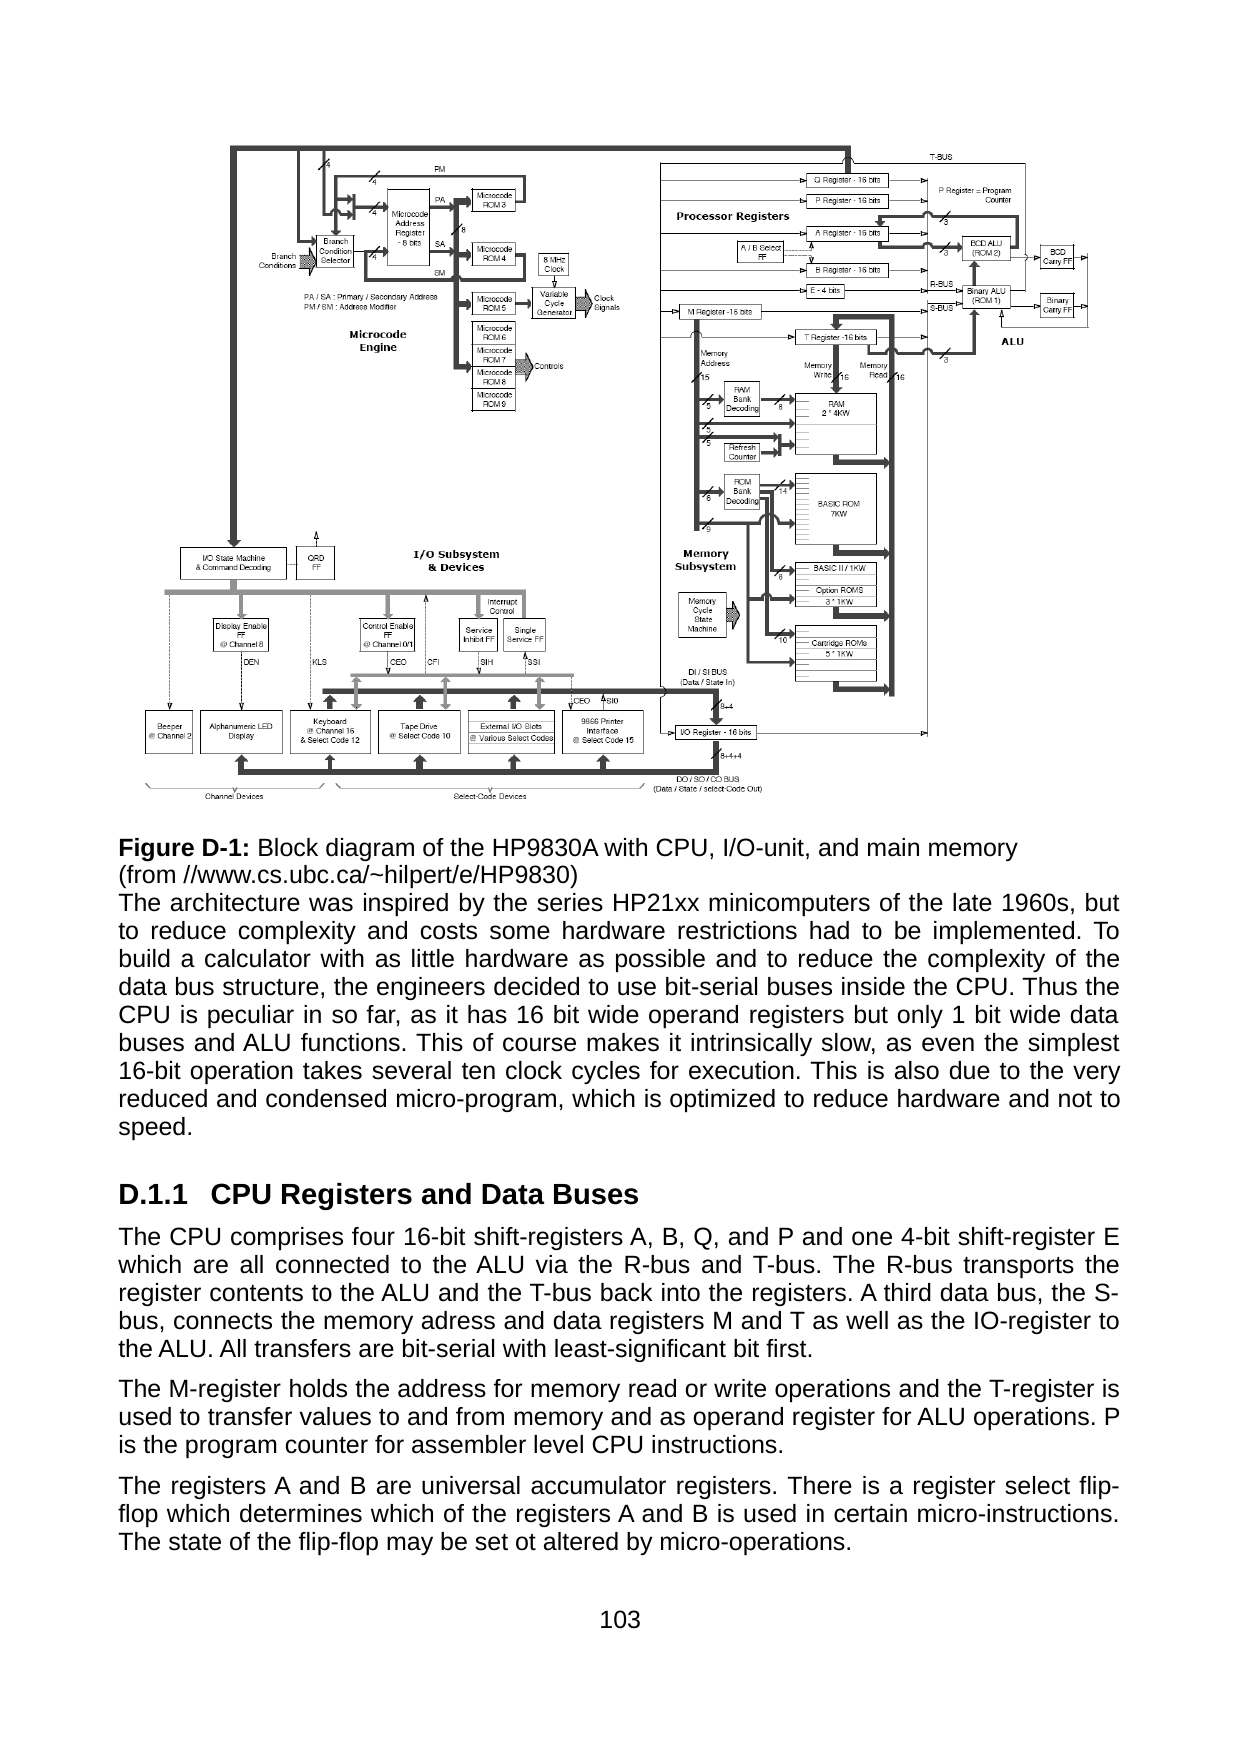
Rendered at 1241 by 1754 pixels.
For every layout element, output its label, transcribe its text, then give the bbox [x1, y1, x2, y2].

text The CPU comprises four 16-bit shift-registers A, B, Q, and P and one 4-bit shift-register E which are all connected to the ALU via the R-bus and T-bus. The R-bus transports the register contents to the ALU and the T-bus back into the registers. A third data bus, the S-bus, connects the memory adress and data registers M and T as well as the IO-register to the ALU. All transfers are bit-serial with least-significant bit first. [118, 1223, 1122, 1363]
picture [132, 118, 1108, 806]
subtitle CPU Registers and Data Buses [118, 1178, 1122, 1211]
text Figure D-1: Block diagram of the HP9830A with CPU, I/O-unit, and main memory (from //www.cs.ubc.ca/~hilpert/e/HP9830) [118, 833, 1122, 889]
text The registers A and B are universal accumulator registers. There is a register select flip-flop which determines which of the registers A and B is used in certain micro-instructions. The state of the flip-flop may be set ot altered by micro-operations. [118, 1471, 1122, 1555]
text The M-register holds the address for memory read or write operations and the T-register is used to transfer values to and from memory and as operand register for ALU operations. P is the program counter for assembler level CPU instructions. [118, 1375, 1122, 1459]
text The architecture was inspired by the series HP21xx minicomputers of the late 1960s, but to reduce complexity and costs some hardware restrictions had to be implemented. To build a calculator with as little hardware as possible and to reduce the complexity of the data bus structure, the engineers decided to use bit-serial buses inside the CPU. Thus the CPU is peculiar in so far, as it has 16 bit wide operand registers but only 1 bit wide data buses and ALU functions. This of course makes it intrinsically slow, as even the simplest 16-bit operation takes several ten clock cycles for execution. This is also due to the very reduced and condensed micro-program, which is optimized to reduce hardware and not to speed. [118, 889, 1122, 1141]
